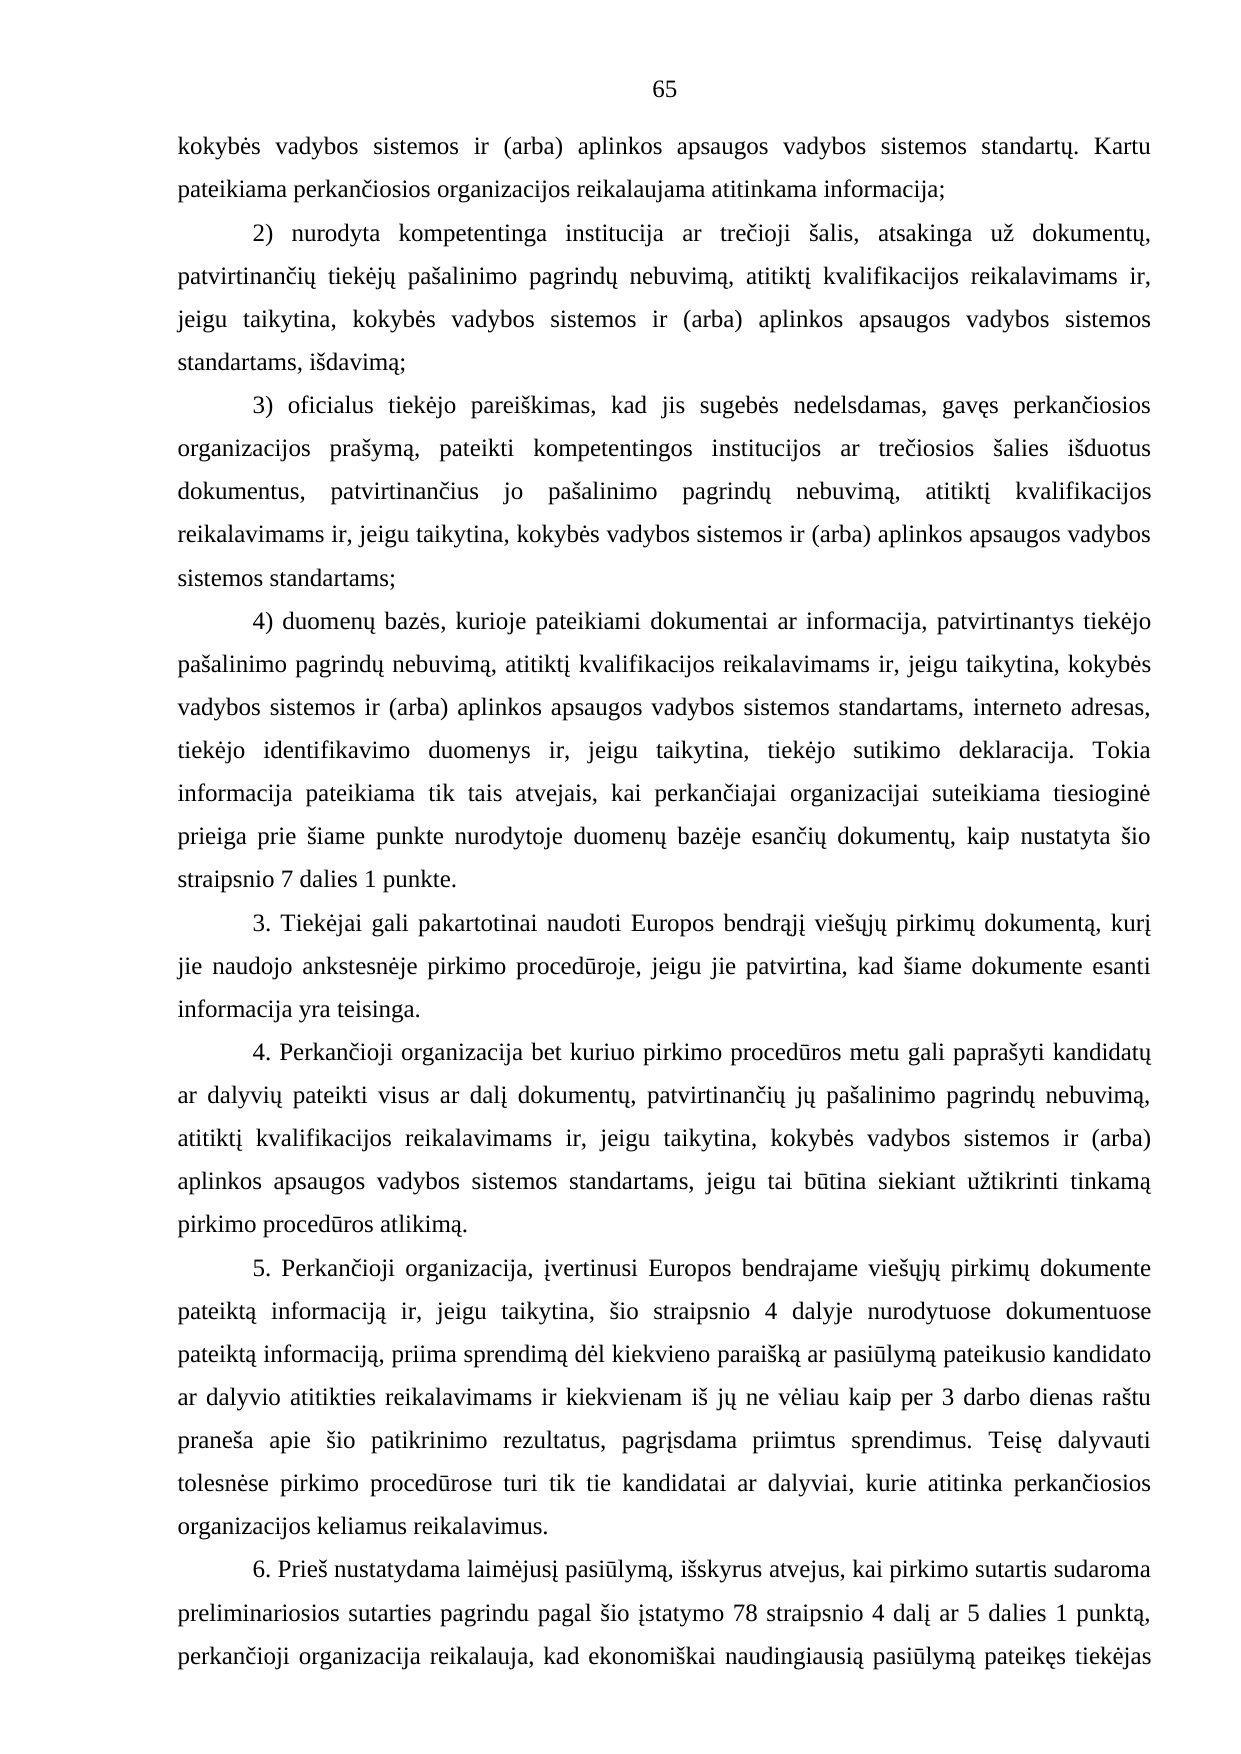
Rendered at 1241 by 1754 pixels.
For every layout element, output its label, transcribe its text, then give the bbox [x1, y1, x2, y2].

text 4. Perkančioji organizacija bet kuriuo pirkimo procedūros metu gali paprašyti kandidatų ar dalyvių pateikti visus ar dalį dokumentų, patvirtinančių jų pašalinimo pagrindų nebuvimą, atitiktį kvalifikacijos reikalavimams ir, jeigu taikytina, kokybės vadybos sistemos ir (arba) aplinkos apsaugos vadybos sistemos standartams, jeigu tai būtina siekiant užtikrinti tinkamą pirkimo procedūros atlikimą. [177, 1037, 1152, 1238]
text 5. Perkančioji organizacija, įvertinusi Europos bendrajame viešųjų pirkimų dokumente pateiktą informaciją ir, jeigu taikytina, šio straipsnio 4 dalyje nurodytuose dokumentuose pateiktą informaciją, priima sprendimą dėl kiekvieno paraišką ar pasiūlymą pateikusio kandidato ar dalyvio atitikties reikalavimams ir kiekvienam iš jų ne vėliau kaip per 3 darbo dienas raštu praneša apie šio patikrinimo rezultatus, pagrįsdama priimtus sprendimus. Teisę dalyvauti tolesnėse pirkimo procedūrose turi tik tie kandidatai ar dalyviai, kurie atitinka perkančiosios organizacijos keliamus reikalavimus. [177, 1253, 1152, 1540]
text 4) duomenų bazės, kurioje pateikiami dokumentai ar informacija, patvirtinantys tiekėjo pašalinimo pagrindų nebuvimą, atitiktį kvalifikacijos reikalavimams ir, jeigu taikytina, kokybės vadybos sistemos ir (arba) aplinkos apsaugos vadybos sistemos standartams, interneto adresas, tiekėjo identifikavimo duomenys ir, jeigu taikytina, tiekėjo sutikimo deklaracija. Tokia informacija pateikiama tik tais atvejais, kai perkančiajai organizacijai suteikiama tiesioginė prieiga prie šiame punkte nurodytoje duomenų bazėje esančių dokumentų, kaip nustatyta šio straipsnio 7 dalies 1 punkte. [177, 606, 1152, 893]
text kokybės vadybos sistemos ir (arba) aplinkos apsaugos vadybos sistemos standartų. Kartu pateikiama perkančiosios organizacijos reikalaujama atitinkama informacija; [177, 131, 1152, 203]
text 3) oficialus tiekėjo pareiškimas, kad jis sugebės nedelsdamas, gavęs perkančiosios organizacijos prašymą, pateikti kompetentingos institucijos ar trečiosios šalies išduotus dokumentus, patvirtinančius jo pašalinimo pagrindų nebuvimą, atitiktį kvalifikacijos reikalavimams ir, jeigu taikytina, kokybės vadybos sistemos ir (arba) aplinkos apsaugos vadybos sistemos standartams; [177, 390, 1152, 591]
text 3. Tiekėjai gali pakartotinai naudoti Europos bendrąjį viešųjų pirkimų dokumentą, kurį jie naudojo ankstesnėje pirkimo procedūroje, jeigu jie patvirtina, kad šiame dokumente esanti informacija yra teisinga. [177, 908, 1152, 1023]
text 6. Prieš nustatydama laimėjusį pasiūlymą, išskyrus atvejus, kai pirkimo sutartis sudaroma preliminariosios sutarties pagrindu pagal šio įstatymo 78 straipsnio 4 dalį ar 5 dalies 1 punktą, perkančioji organizacija reikalauja, kad ekonomiškai naudingiausią pasiūlymą pateikęs tiekėjas [177, 1554, 1152, 1669]
text 2) nurodyta kompetentinga institucija ar trečioji šalis, atsakinga už dokumentų, patvirtinančių tiekėjų pašalinimo pagrindų nebuvimą, atitiktį kvalifikacijos reikalavimams ir, jeigu taikytina, kokybės vadybos sistemos ir (arba) aplinkos apsaugos vadybos sistemos standartams, išdavimą; [177, 218, 1152, 376]
